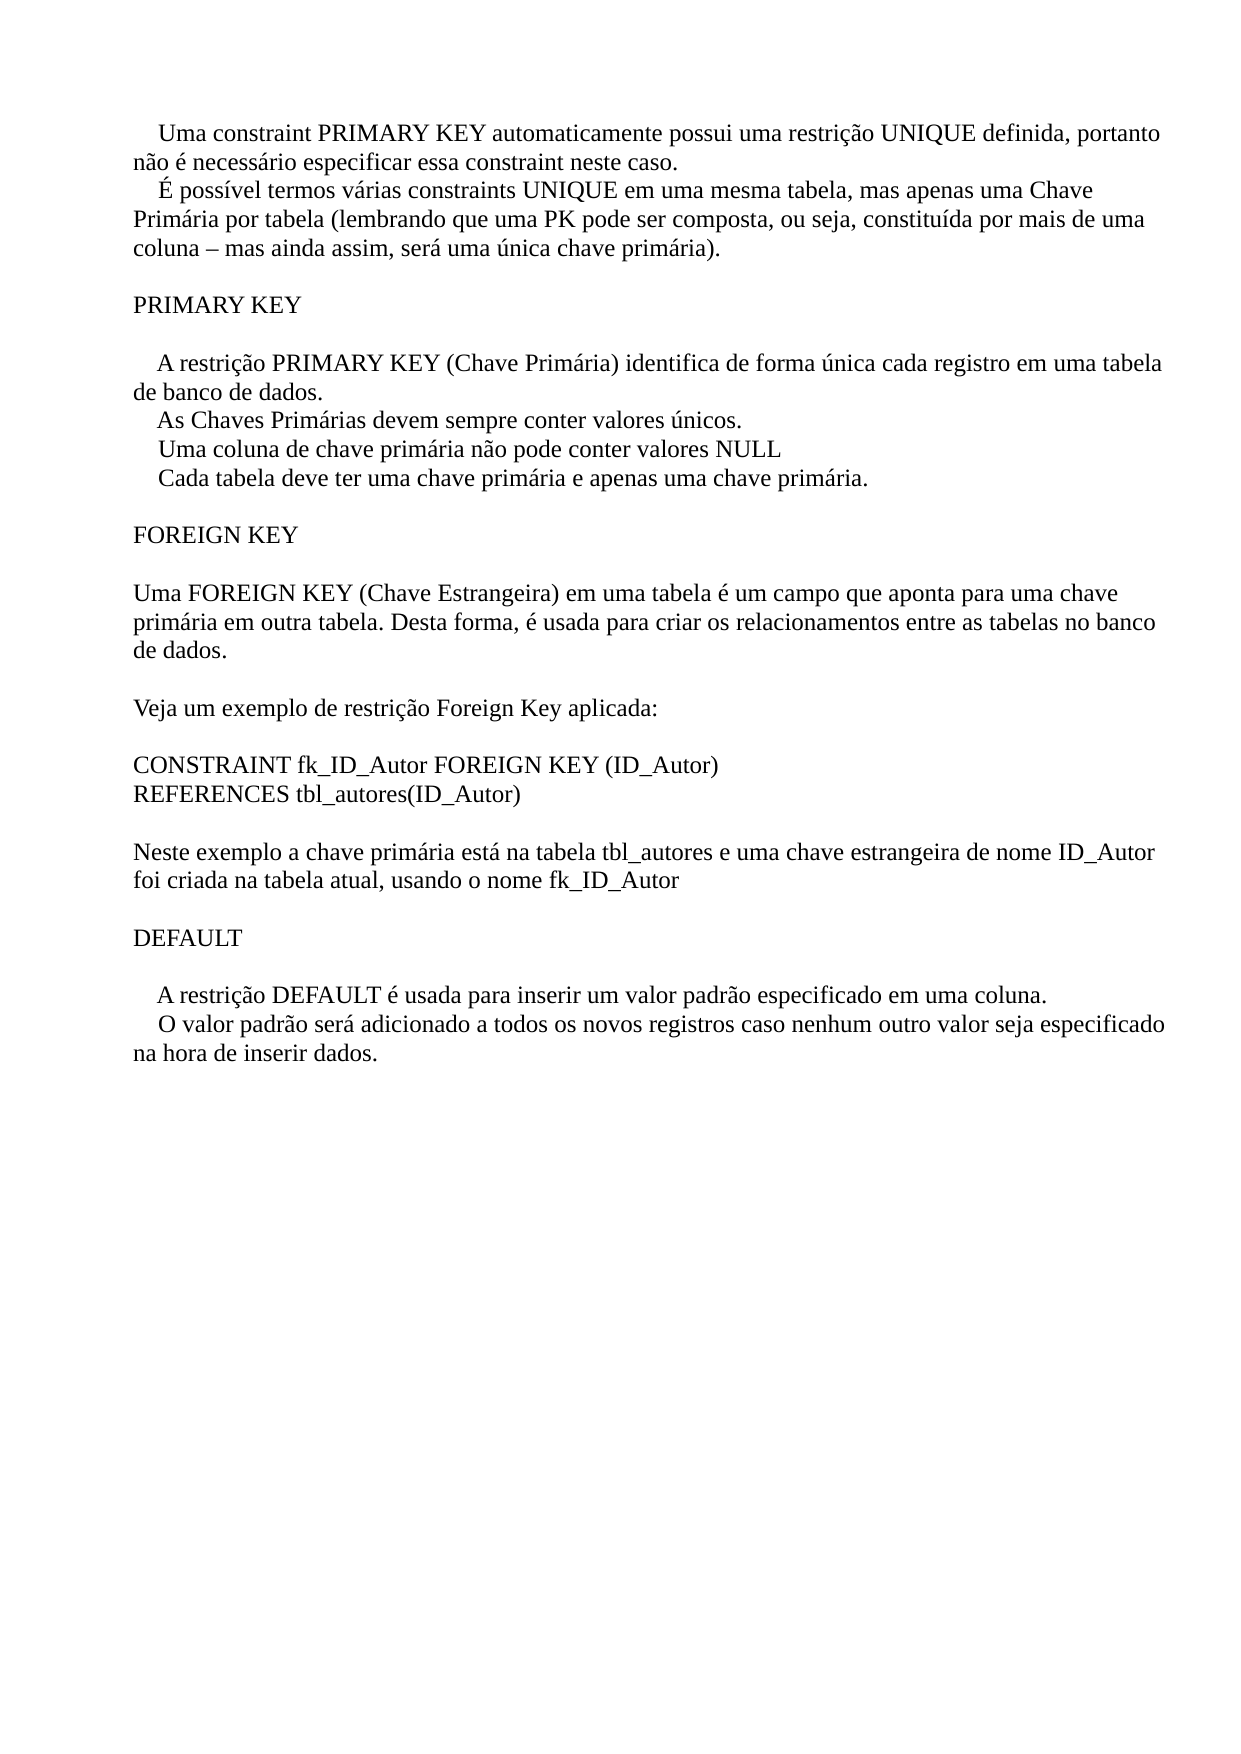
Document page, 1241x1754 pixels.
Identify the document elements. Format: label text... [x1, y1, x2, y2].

text Neste exemplo a chave primária está na tabela tbl_autores e uma chave estrangeira de nome ID_Autor foi criada na tabela atual, usando o nome fk_ID_Autor [133, 837, 1185, 894]
text Veja um exemplo de restrição Foreign Key aplicada: [133, 693, 1185, 722]
text FOREIGN KEY [133, 521, 1185, 549]
text A restrição PRIMARY KEY (Chave Primária) identifica de forma única cada registro em uma tabela de banco de dados. [133, 348, 1185, 406]
text DEFAULT [133, 923, 1185, 952]
text PRIMARY KEY [133, 291, 1185, 319]
text Uma constraint PRIMARY KEY automaticamente possui uma restrição UNIQUE definida, portanto não é necessário especificar essa constraint neste caso. [133, 118, 1185, 176]
text As Chaves Primárias devem sempre conter valores únicos. [133, 406, 1185, 434]
text Uma FOREIGN KEY (Chave Estrangeira) em uma tabela é um campo que aponta para uma chave primária em outra tabela. Desta forma, é usada para criar os relacionamentos entre as tabelas no banco de dados. [133, 578, 1185, 664]
text CONSTRAINT fk_ID_Autor FOREIGN KEY (ID_Autor) [133, 751, 1185, 779]
text O valor padrão será adicionado a todos os novos registros caso nenhum outro valor seja especificado na hora de inserir dados. [133, 1009, 1185, 1067]
text Uma coluna de chave primária não pode conter valores NULL [133, 434, 1185, 463]
text REFERENCES tbl_autores(ID_Autor) [133, 779, 1185, 808]
text A restrição DEFAULT é usada para inserir um valor padrão especificado em uma coluna. [133, 981, 1185, 1009]
text É possível termos várias constraints UNIQUE em uma mesma tabela, mas apenas uma Chave Primária por tabela (lembrando que uma PK pode ser composta, ou seja, constituída por mais de uma coluna – mas ainda assim, será uma única chave primária). [133, 176, 1185, 262]
text Cada tabela deve ter uma chave primária e apenas uma chave primária. [133, 463, 1185, 492]
